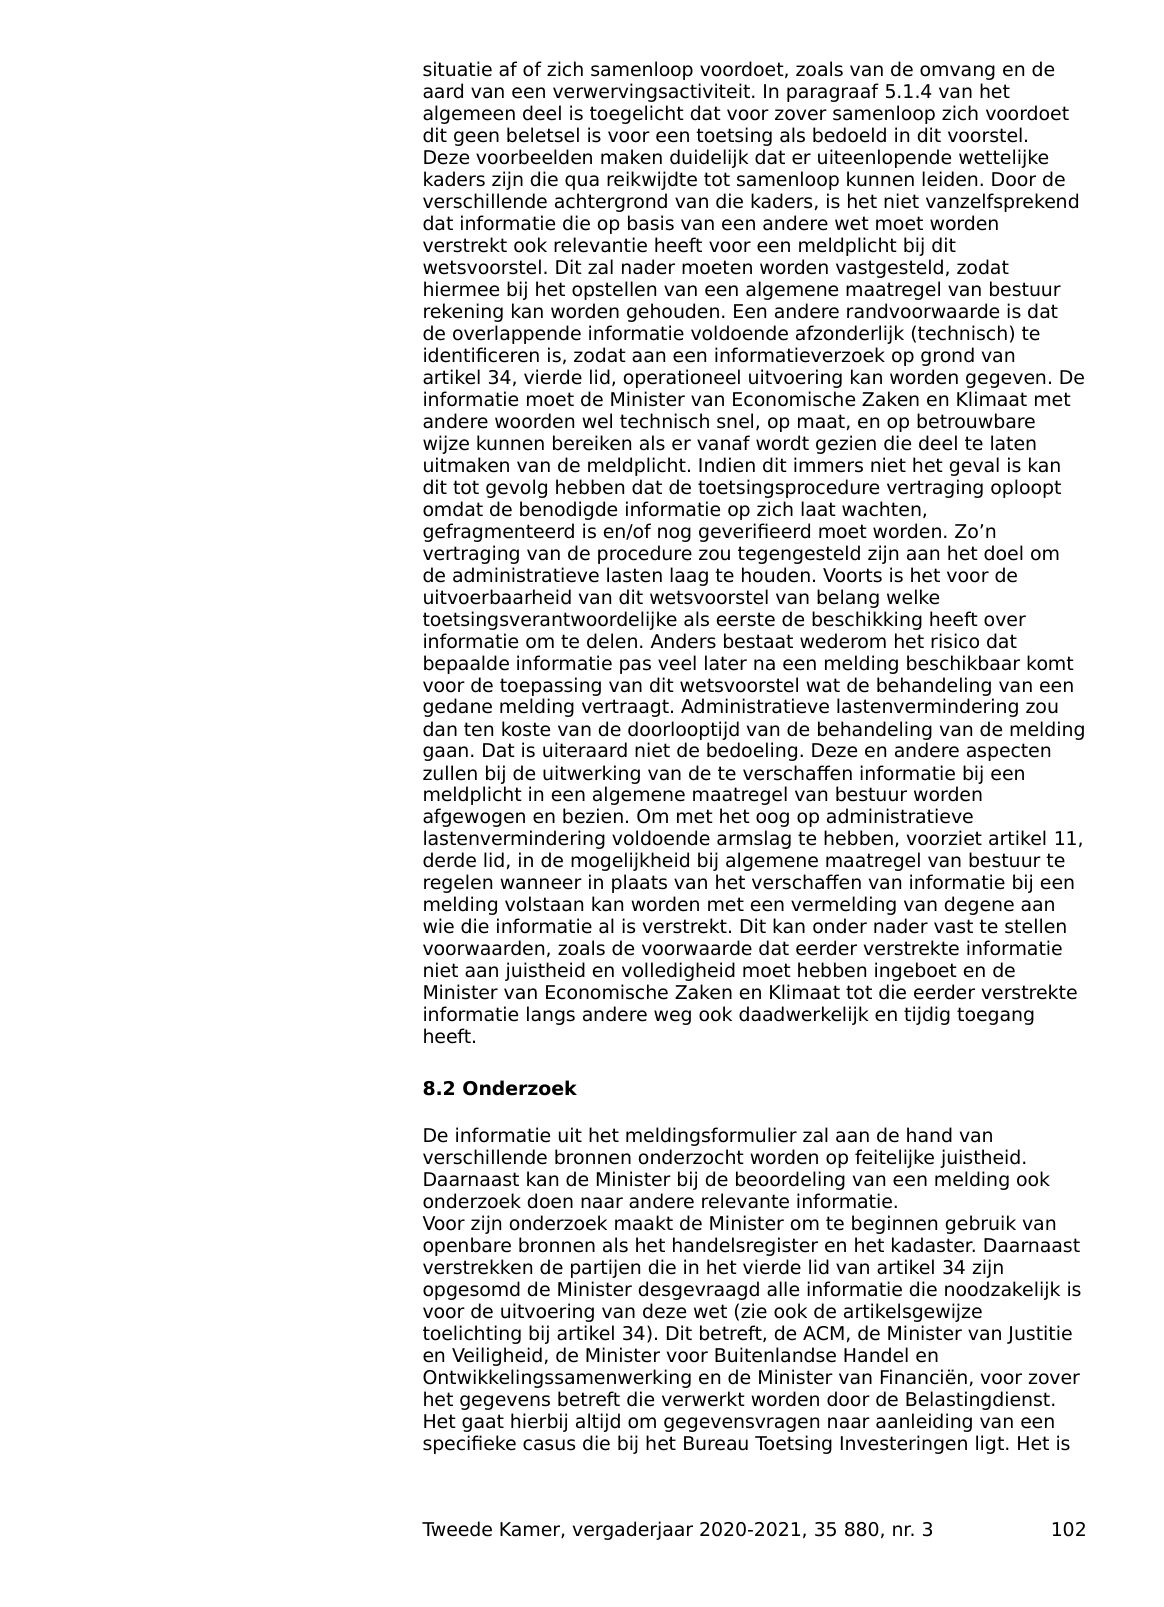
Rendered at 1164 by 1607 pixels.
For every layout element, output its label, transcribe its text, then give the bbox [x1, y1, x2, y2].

subtitle 8.2 Onderzoek [422, 1078, 1087, 1100]
text Voor zijn onderzoek maakt de Minister om te beginnen gebruik van openbare bronnen als het handelsregister en het kadaster. Daarnaast verstrekken de partijen die in het vierde lid van artikel 34 zijn opgesomd de Minister desgevraagd alle informatie die noodzakelijk is voor de uitvoering van deze wet (zie ook de artikelsgewijze toelichting bij artikel 34). Dit betreft, de ACM, de Minister van Justitie en Veiligheid, de Minister voor Buitenlandse Handel en Ontwikkelingssamenwerking en de Minister van Financiën, voor zover het gegevens betreft die verwerkt worden door de Belastingdienst. Het gaat hierbij altijd om gegevensvragen naar aanleiding van een specifieke casus die bij het Bureau Toetsing Investeringen ligt. Het is [422, 1213, 1087, 1455]
text De informatie uit het meldingsformulier zal aan de hand van verschillende bronnen onderzocht worden op feitelijke juistheid. Daarnaast kan de Minister bij de beoordeling van een melding ook onderzoek doen naar andere relevante informatie. [422, 1125, 1087, 1213]
text Deze voorbeelden maken duidelijk dat er uiteenlopende wettelijke kaders zijn die qua reikwijdte tot samenloop kunnen leiden. Door de verschillende achtergrond van die kaders, is het niet vanzelfsprekend dat informatie die op basis van een andere wet moet worden verstrekt ook relevantie heeft voor een meldplicht bij dit wetsvoorstel. Dit zal nader moeten worden vastgesteld, zodat hiermee bij het opstellen van een algemene maatregel van bestuur rekening kan worden gehouden. Een andere randvoorwaarde is dat de overlappende informatie voldoende afzonderlijk (technisch) te identificeren is, zodat aan een informatieverzoek op grond van artikel 34, vierde lid, operationeel uitvoering kan worden gegeven. De informatie moet de Minister van Economische Zaken en Klimaat met andere woorden wel technisch snel, op maat, en op betrouwbare wijze kunnen bereiken als er vanaf wordt gezien die deel te laten uitmaken van de meldplicht. Indien dit immers niet het geval is kan dit tot gevolg hebben dat de toetsingsprocedure vertraging oploopt omdat de benodigde informatie op zich laat wachten, gefragmenteerd is en/of nog geverifieerd moet worden. Zo’n vertraging van de procedure zou tegengesteld zijn aan het doel om de administratieve lasten laag te houden. Voorts is het voor de uitvoerbaarheid van dit wetsvoorstel van belang welke toetsingsverantwoordelijke als eerste de beschikking heeft over informatie om te delen. Anders bestaat wederom het risico dat bepaalde informatie pas veel later na een melding beschikbaar komt voor de toepassing van dit wetsvoorstel wat de behandeling van een gedane melding vertraagt. Administratieve lastenvermindering zou dan ten koste van de doorlooptijd van de behandeling van de melding gaan. Dat is uiteraard niet de bedoeling. Deze en andere aspecten zullen bij de uitwerking van de te verschaffen informatie bij een meldplicht in een algemene maatregel van bestuur worden afgewogen en bezien. Om met het oog op administratieve lastenvermindering voldoende armslag te hebben, voorziet artikel 11, derde lid, in de mogelijkheid bij algemene maatregel van bestuur te regelen wanneer in plaats van het verschaffen van informatie bij een melding volstaan kan worden met een vermelding van degene aan wie die informatie al is verstrekt. Dit kan onder nader vast te stellen voorwaarden, zoals de voorwaarde dat eerder verstrekte informatie niet aan juistheid en volledigheid moet hebben ingeboet en de Minister van Economische Zaken en Klimaat tot die eerder verstrekte informatie langs andere weg ook daadwerkelijk en tijdig toegang heeft. [422, 147, 1087, 1048]
text situatie af of zich samenloop voordoet, zoals van de omvang en de aard van een verwervingsactiviteit. In paragraaf 5.1.4 van het algemeen deel is toegelicht dat voor zover samenloop zich voordoet dit geen beletsel is voor een toetsing als bedoeld in dit voorstel. [422, 59, 1087, 147]
